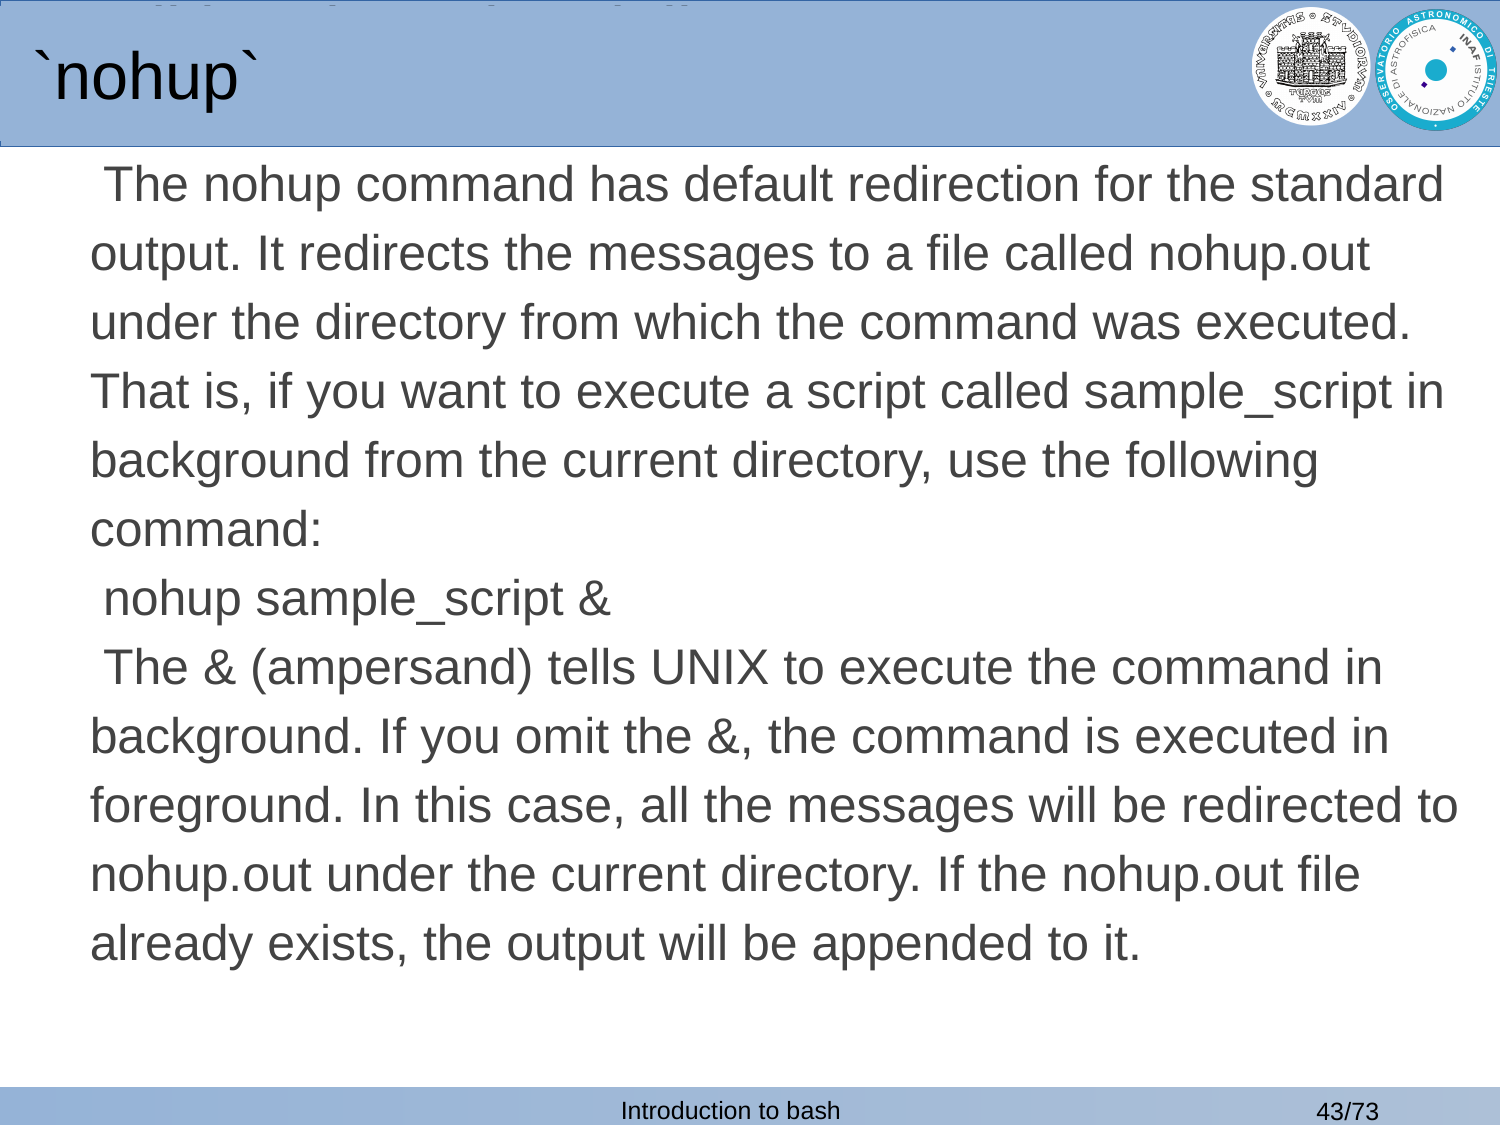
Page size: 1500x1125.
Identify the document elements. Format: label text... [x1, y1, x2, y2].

list The nohup command has default redirection for the standard output. It redirects the messages to a file called nohup.out under the directory from which the command was executed. That is, if you want to execute a script called sample_script in background from the current directory, use the following command: nohup sample_script & The & (ampersand) tells UNIX to execute the command in background. If you omit the &, the command is executed in foreground. In this case, all the messages will be redirected to nohup.out under the current directory. If the nohup.out file already exists, the output will be appended to it. [0, 134, 1500, 1012]
text_box `nohup` [0, 5, 1232, 134]
title Traditional service delivery [0, 0, 1500, 134]
